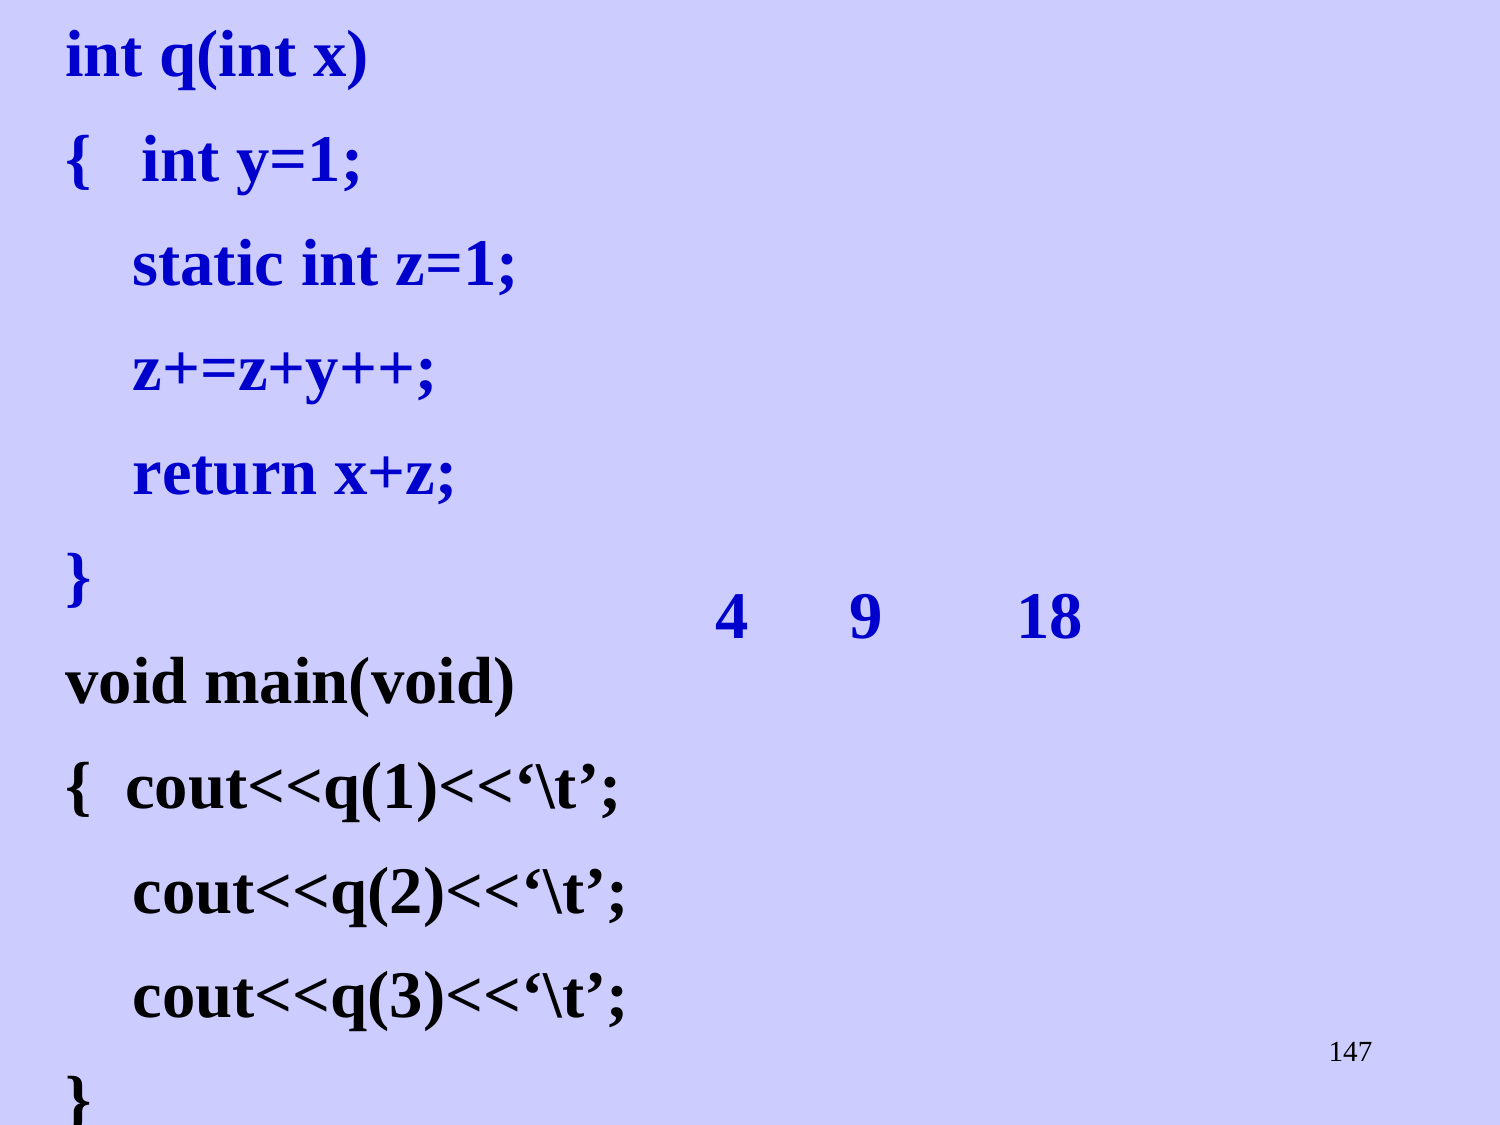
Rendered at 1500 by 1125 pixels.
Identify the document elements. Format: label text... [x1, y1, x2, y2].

text_box [1074, 1025, 1388, 1101]
text_box int q(int x) { int y=1; static int z=1; z+=z+y++; return x+z; } void main(void) { cout<<q(1)<<‘\t’; cout<<q(2)<<‘\t’; cout<<q(3)<<‘\t’; } [62, 0, 751, 1125]
text_box 4 9 18 [712, 562, 1425, 655]
